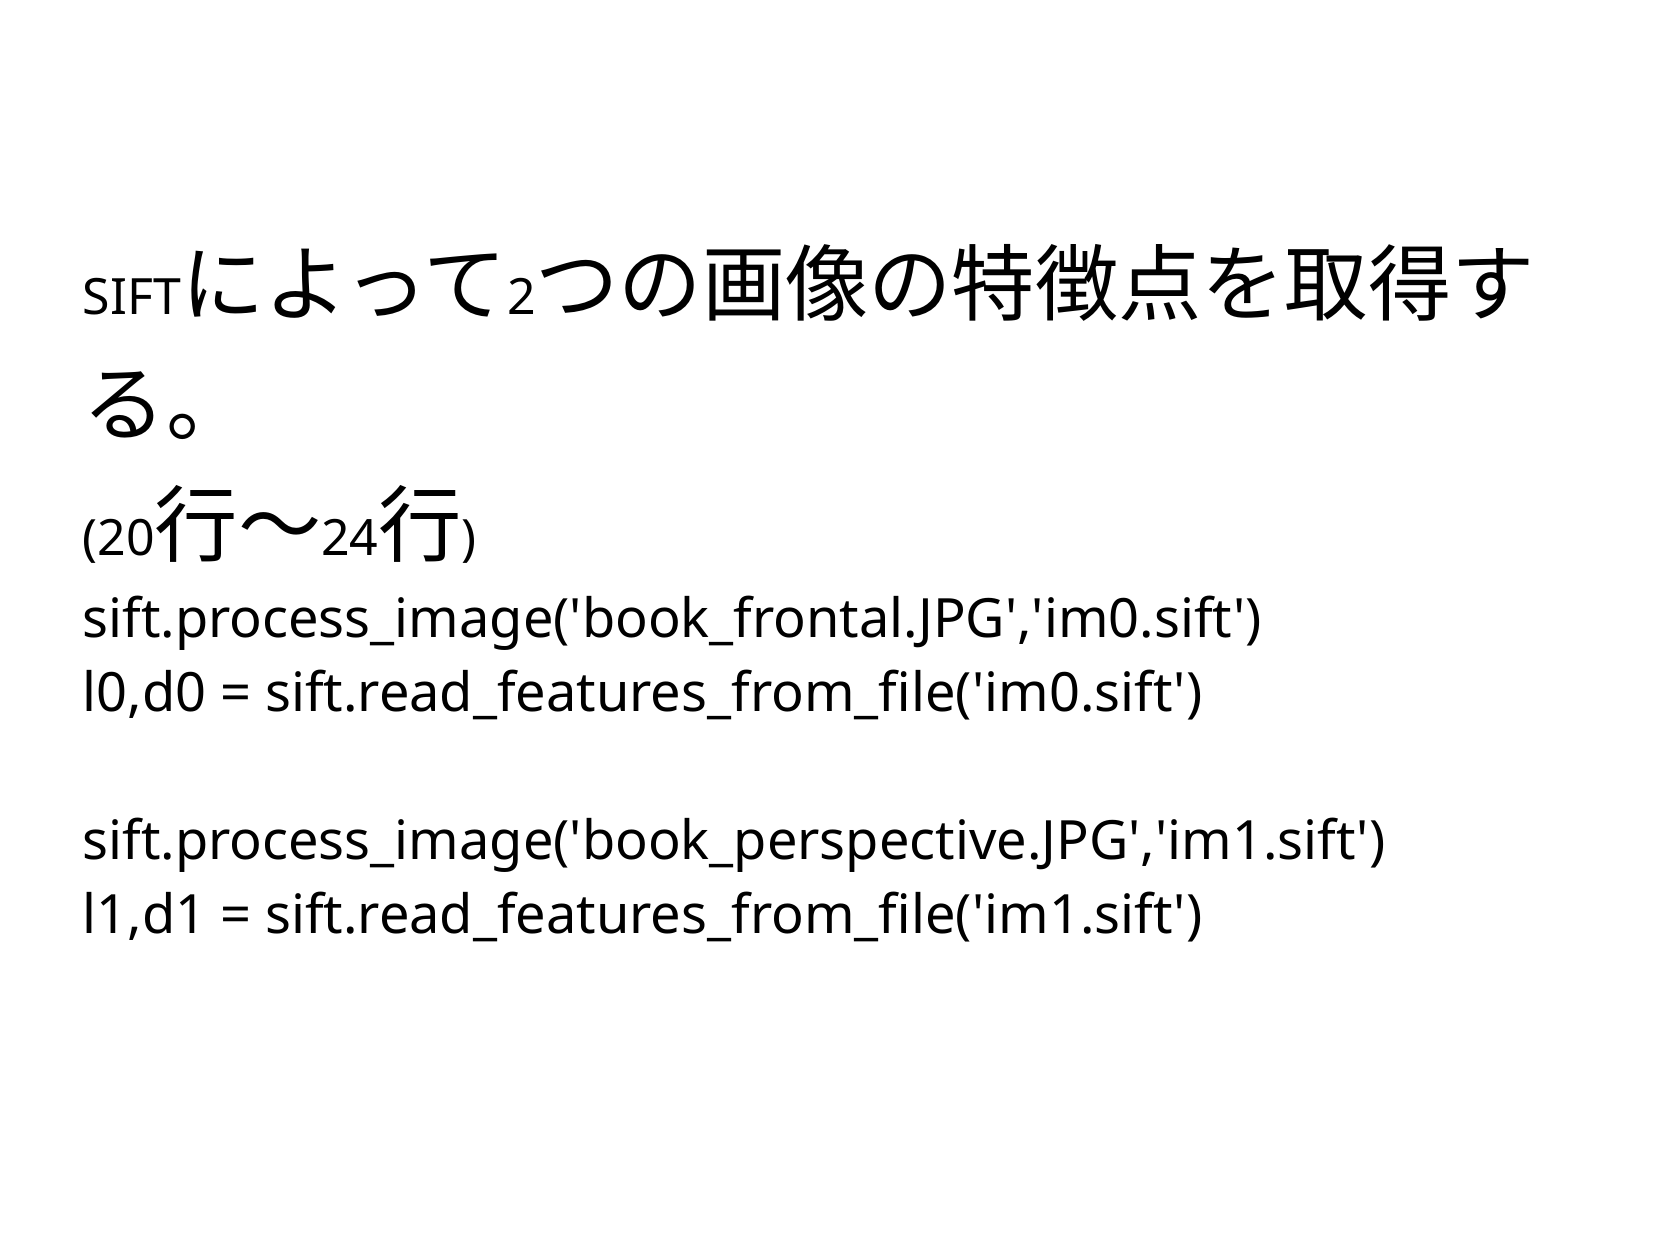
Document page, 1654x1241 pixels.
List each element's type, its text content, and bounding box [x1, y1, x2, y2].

title SIFTによって2つの画像の特徴点を取得する。 (20行～24行) sift.process_image('book_frontal.JPG','im0.sift') l0,d0 = sift.read_features_from_file('im0.sift') sift.process_image('book_perspective.JPG','im1.sift') l1,d1 = sift.read_features_from_file('im1.sift') [82, 189, 1571, 1052]
